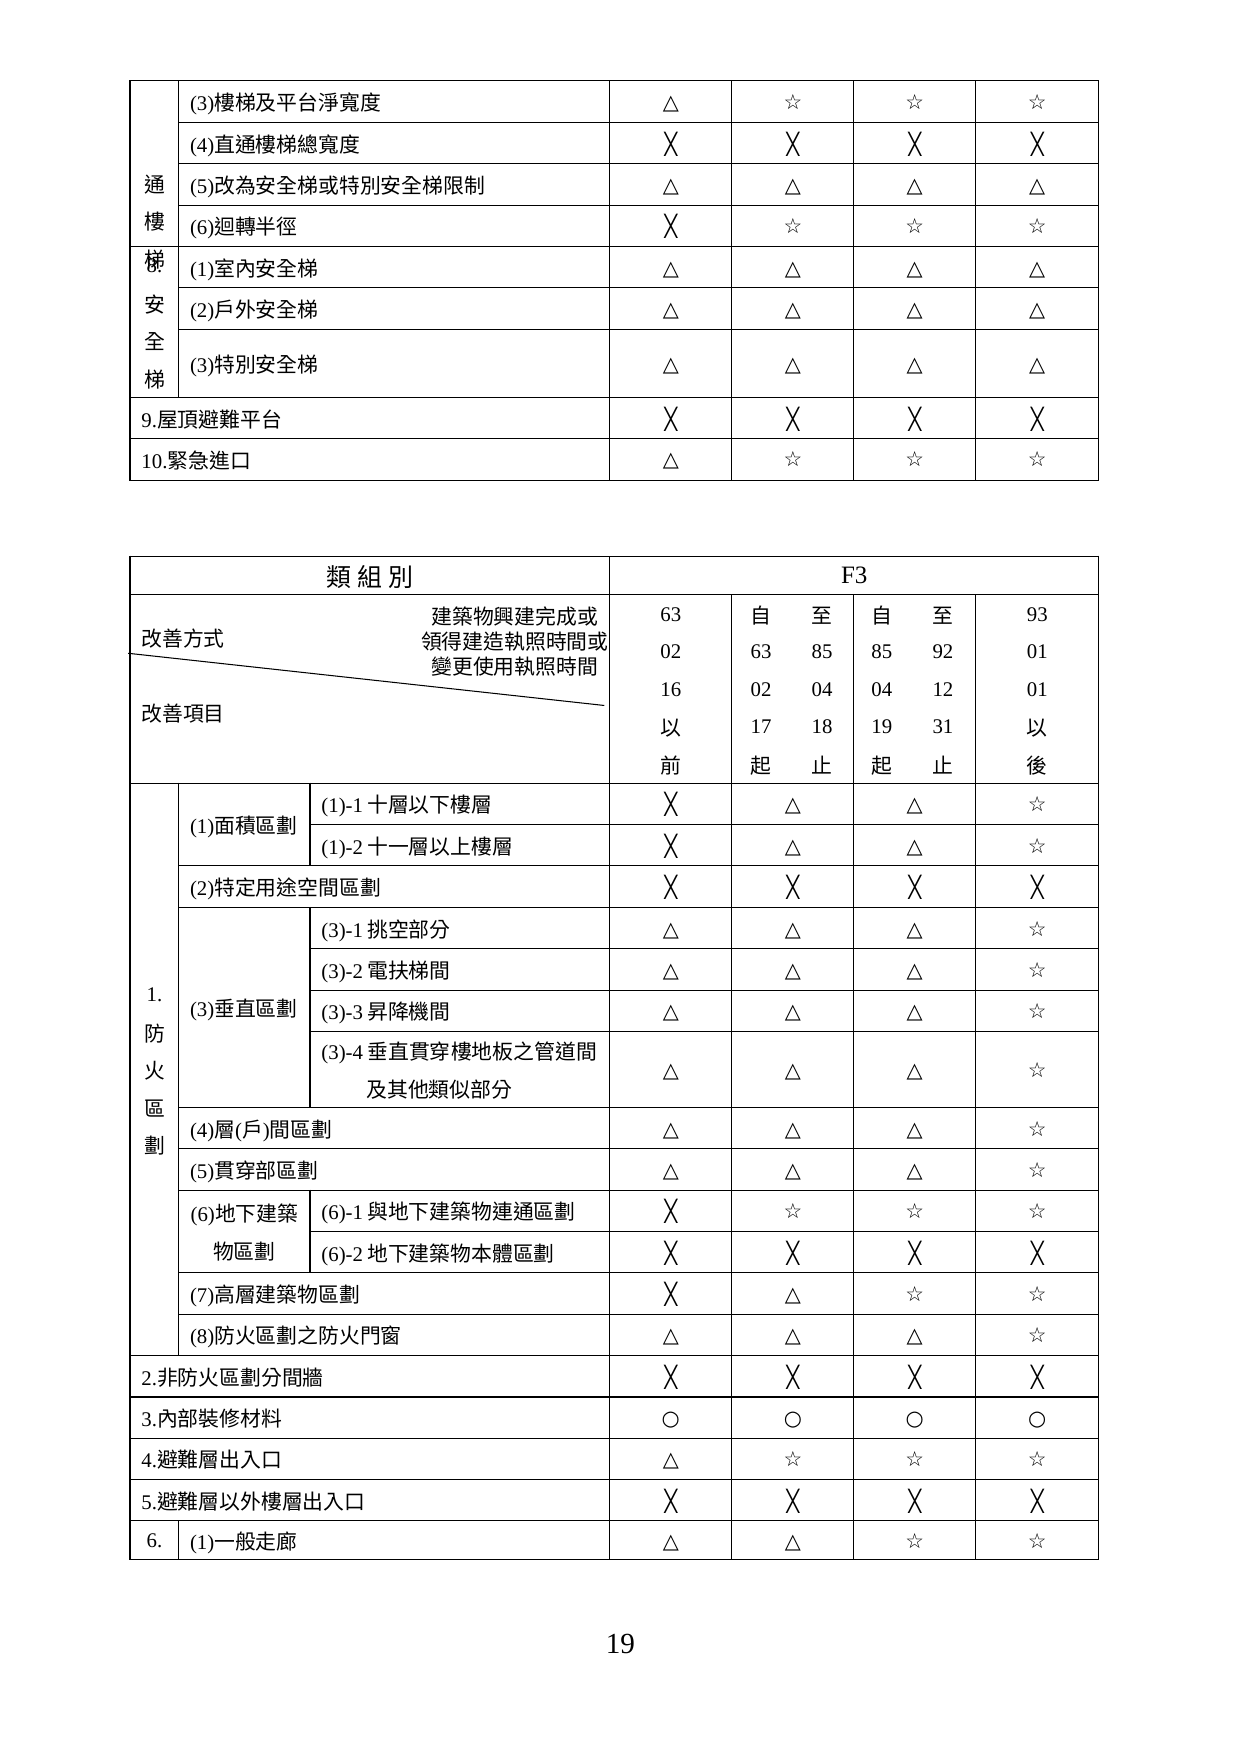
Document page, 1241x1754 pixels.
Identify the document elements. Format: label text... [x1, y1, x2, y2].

table_cell △ [732, 288, 853, 328]
table_cell 10.緊急進口 [131, 439, 609, 479]
table_cell ○ [610, 1398, 731, 1438]
table_cell (3)-3昇降機間 [311, 991, 609, 1031]
table_cell (4)直通樓梯總寬度 [179, 123, 609, 163]
table_cell (1)面積區劃 [179, 784, 309, 865]
table_cell (8)防火區劃之防火門窗 [179, 1315, 609, 1355]
table_cell ╳ [610, 825, 731, 865]
table_cell ☆ [854, 1273, 975, 1314]
table_cell △ [610, 908, 731, 948]
table_cell △ [854, 288, 975, 328]
table_cell (6)地下建築物區劃 [179, 1191, 309, 1272]
table_cell ☆ [854, 206, 975, 246]
table_cell ╳ [976, 123, 1098, 163]
table_cell (3)-1挑空部分 [311, 908, 609, 948]
table_cell △ [610, 288, 731, 328]
table_cell △ [732, 247, 853, 287]
table_cell 4.避難層出入口 [131, 1439, 609, 1479]
table_cell 9.屋頂避難平台 [131, 398, 609, 438]
table_cell (5)改為安全梯或特別安全梯限制 [179, 164, 609, 204]
table_cell ○ [976, 1398, 1098, 1438]
table_cell △ [976, 288, 1098, 328]
table_cell △ [854, 784, 975, 824]
table_cell 至 92 12 31 止 [910, 595, 975, 783]
table_cell ☆ [854, 1439, 975, 1479]
table_cell ╳ [610, 398, 731, 438]
table_cell △ [854, 164, 975, 204]
table_cell △ [732, 825, 853, 865]
table_cell △ [610, 991, 731, 1031]
table_cell ╳ [976, 1232, 1098, 1272]
table_cell ╳ [610, 1480, 731, 1520]
table_cell ☆ [976, 949, 1098, 989]
table_cell ☆ [976, 1108, 1098, 1148]
table_cell △ [976, 330, 1098, 397]
table_cell ╳ [610, 123, 731, 163]
table_cell (1)-1十層以下樓層 [311, 784, 609, 824]
table_cell ╳ [854, 866, 975, 907]
table_cell ☆ [732, 439, 853, 479]
table_cell ☆ [976, 206, 1098, 246]
table_cell (3)-2電扶梯間 [311, 949, 609, 989]
table_cell 6. [131, 1521, 178, 1559]
table_cell ╳ [732, 1356, 853, 1396]
table_cell ╳ [854, 398, 975, 438]
table_cell △ [732, 330, 853, 397]
table_cell ╳ [854, 1232, 975, 1272]
table_cell ☆ [732, 1439, 853, 1479]
table_cell △ [610, 1439, 731, 1479]
table_cell △ [732, 1149, 853, 1189]
table_cell ╳ [610, 1191, 731, 1231]
table_cell ○ [732, 1398, 853, 1438]
table_cell △ [610, 1521, 731, 1559]
table_header F3 [610, 557, 1098, 594]
table_cell ╳ [976, 1480, 1098, 1520]
table_cell 8.安全梯 [131, 247, 178, 397]
table_cell 自 85 04 19 起 [854, 595, 910, 783]
table_cell 93 01 01 以 後 [976, 595, 1098, 783]
table_cell △ [854, 1032, 975, 1107]
table_cell ☆ [976, 439, 1098, 479]
table_cell 5.避難層以外樓層出入口 [131, 1480, 609, 1520]
table_cell (2)戶外安全梯 [179, 288, 609, 328]
table_cell ☆ [976, 1439, 1098, 1479]
table_cell △ [854, 1108, 975, 1148]
table_cell △ [854, 825, 975, 865]
table_cell △ [610, 81, 731, 122]
table_cell (7)高層建築物區劃 [179, 1273, 609, 1314]
table_cell ╳ [610, 1232, 731, 1272]
table_cell ☆ [976, 825, 1098, 865]
table_cell △ [976, 164, 1098, 204]
table_cell △ [732, 1273, 853, 1314]
table_cell ╳ [732, 866, 853, 907]
table_cell △ [854, 991, 975, 1031]
table_cell △ [854, 949, 975, 989]
table_cell 63 02 16 以 前 [610, 595, 731, 783]
table_cell 7.直通樓梯 [131, 81, 178, 246]
table_cell △ [610, 439, 731, 479]
table_cell △ [732, 164, 853, 204]
table_cell △ [610, 1149, 731, 1189]
table_cell 2.非防火區劃分間牆 [131, 1356, 609, 1396]
table_cell △ [610, 164, 731, 204]
table_cell △ [854, 908, 975, 948]
table_cell △ [732, 908, 853, 948]
table_cell ☆ [976, 784, 1098, 824]
table_cell △ [732, 991, 853, 1031]
table_cell (1)室內安全梯 [179, 247, 609, 287]
table_cell △ [610, 1032, 731, 1107]
table_cell ☆ [976, 1315, 1098, 1355]
table_cell 3.內部裝修材料 [131, 1398, 609, 1438]
table_cell ╳ [610, 1356, 731, 1396]
table_cell ╳ [976, 866, 1098, 907]
table_cell △ [610, 949, 731, 989]
table_cell ╳ [854, 1356, 975, 1396]
table_cell ╳ [732, 123, 853, 163]
table_cell ☆ [732, 81, 853, 122]
table_cell ╳ [732, 1480, 853, 1520]
table_cell △ [854, 1315, 975, 1355]
table_cell ☆ [976, 1149, 1098, 1189]
table_cell (6)-1與地下建築物連通區劃 [311, 1191, 609, 1231]
table_cell ☆ [732, 1191, 853, 1231]
table_cell △ [732, 1108, 853, 1148]
table_cell 改善方式 改善項目 [131, 595, 609, 783]
table_cell ☆ [976, 1521, 1098, 1559]
table_cell ☆ [732, 206, 853, 246]
table_cell ╳ [610, 866, 731, 907]
table_cell (3)-4垂直貫穿樓地板之管道間及其他類似部分 [311, 1032, 609, 1107]
table_cell ☆ [976, 1191, 1098, 1231]
table_cell (3)樓梯及平台淨寬度 [179, 81, 609, 122]
table_cell △ [854, 247, 975, 287]
table_cell △ [610, 330, 731, 397]
table_cell ☆ [976, 81, 1098, 122]
table_cell (5)貫穿部區劃 [179, 1149, 609, 1189]
table_cell △ [854, 1149, 975, 1189]
table_cell (1)一般走廊 [179, 1521, 609, 1559]
table_cell ╳ [854, 1480, 975, 1520]
table_cell (3)特別安全梯 [179, 330, 609, 397]
table_cell ☆ [976, 1032, 1098, 1107]
table_cell △ [732, 1315, 853, 1355]
table_cell ☆ [976, 1273, 1098, 1314]
table_cell ☆ [854, 1521, 975, 1559]
table_cell ☆ [854, 81, 975, 122]
table_cell ╳ [610, 784, 731, 824]
table_cell ╳ [610, 206, 731, 246]
table_cell ╳ [732, 398, 853, 438]
table_cell ☆ [976, 908, 1098, 948]
table_cell (3)垂直區劃 [179, 908, 309, 1107]
table_cell ☆ [976, 991, 1098, 1031]
table_cell △ [854, 330, 975, 397]
table_cell (4)層(戶)間區劃 [179, 1108, 609, 1148]
table_cell (6)-2地下建築物本體區劃 [311, 1232, 609, 1272]
table_cell ☆ [854, 439, 975, 479]
table_cell △ [610, 1315, 731, 1355]
table_cell (1)-2十一層以上樓層 [311, 825, 609, 865]
table_cell (6)迴轉半徑 [179, 206, 609, 246]
table_cell △ [732, 1521, 853, 1559]
table_cell △ [610, 1108, 731, 1148]
table_cell ○ [854, 1398, 975, 1438]
table_cell ╳ [976, 398, 1098, 438]
table_cell ╳ [976, 1356, 1098, 1396]
table_cell 自 63 02 17 起 [732, 595, 790, 783]
table_cell ╳ [732, 1232, 853, 1272]
table_cell 至 85 04 18 止 [790, 595, 853, 783]
table_cell (2)特定用途空間區劃 [179, 866, 609, 907]
table_cell △ [732, 784, 853, 824]
table_cell △ [610, 247, 731, 287]
table_cell ☆ [854, 1191, 975, 1231]
table_cell 1.防火區劃 [131, 784, 178, 1355]
table_cell △ [976, 247, 1098, 287]
table_cell ╳ [854, 123, 975, 163]
table_cell △ [732, 949, 853, 989]
table_header 類 組 別 [131, 557, 609, 594]
table_cell △ [732, 1032, 853, 1107]
table_cell ╳ [610, 1273, 731, 1314]
